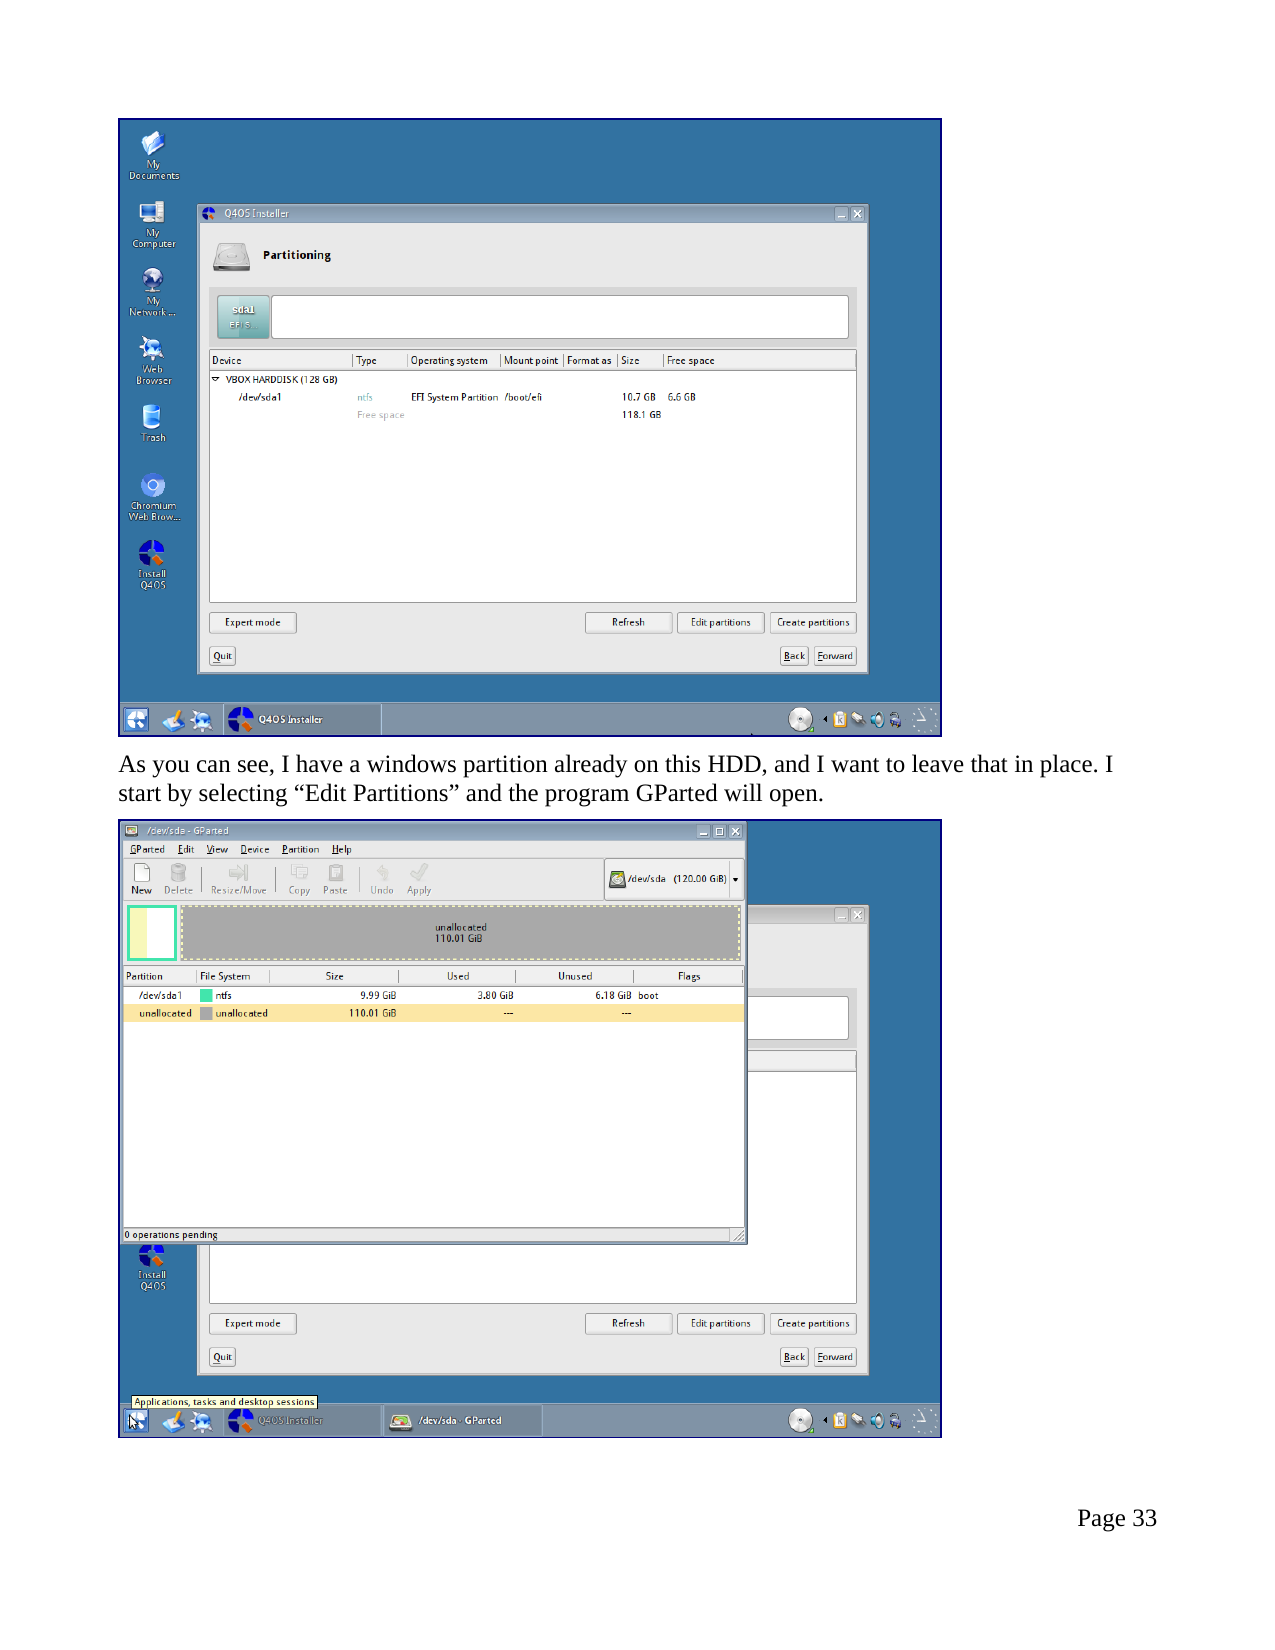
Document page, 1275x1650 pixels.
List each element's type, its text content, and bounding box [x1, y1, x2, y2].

text As you can see, I have a windows partition already on this HDD, and I want to leave that in place. I start by selecting “Edit Partitions” and the program GParted will open. [118, 749, 1157, 807]
picture [120, 120, 940, 735]
picture [120, 821, 940, 1437]
